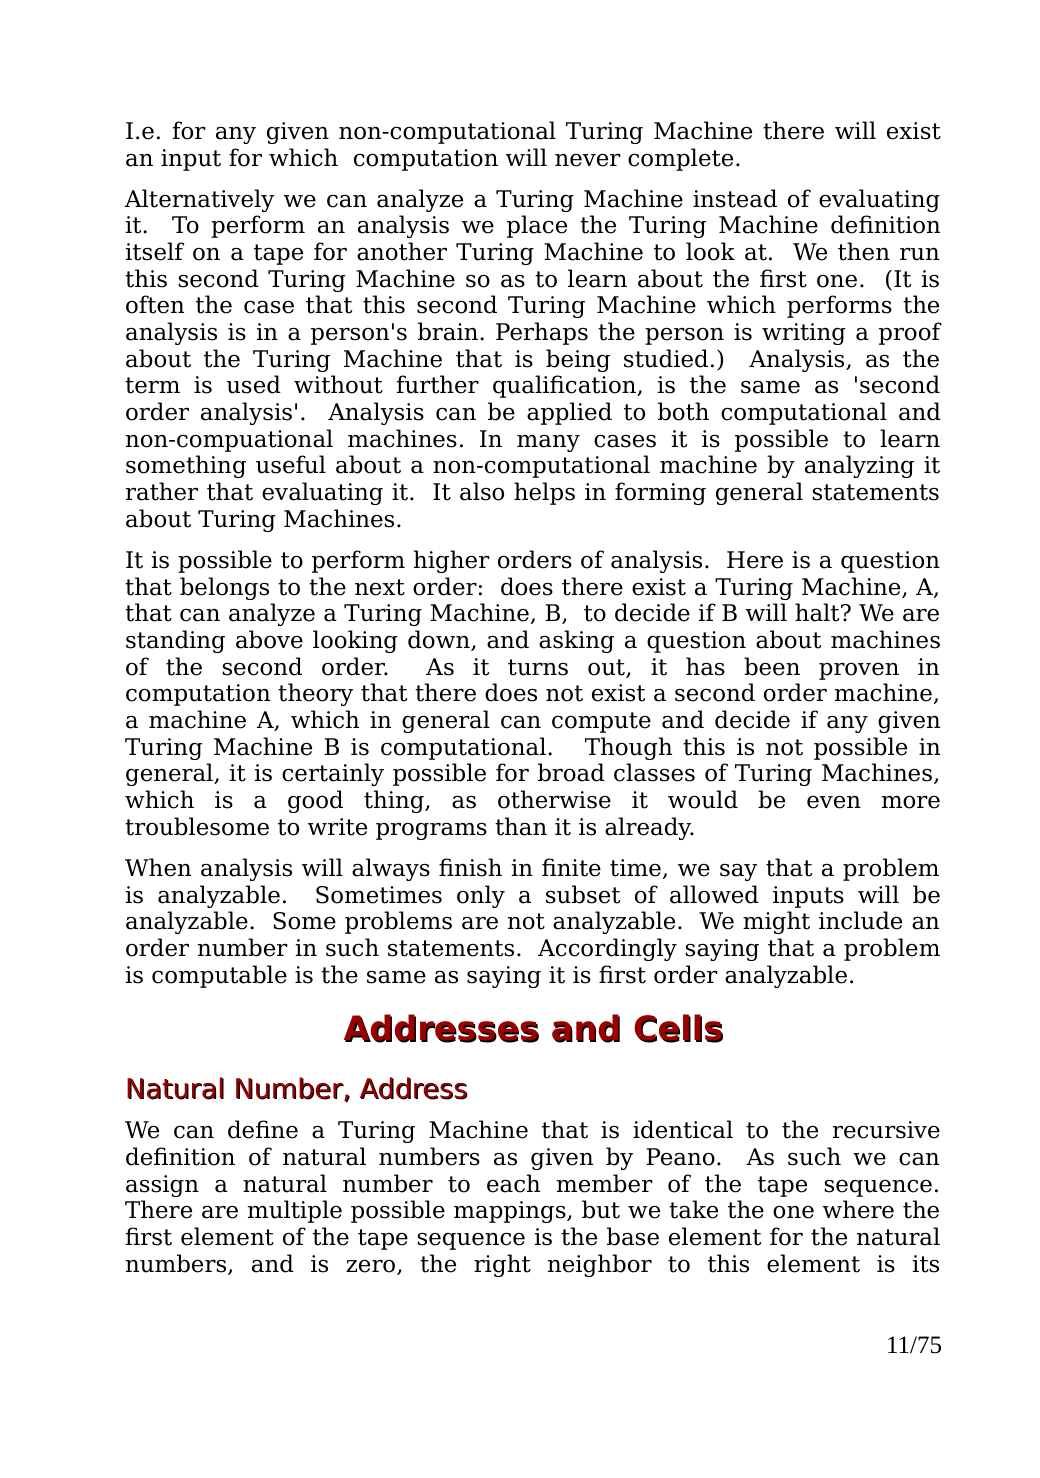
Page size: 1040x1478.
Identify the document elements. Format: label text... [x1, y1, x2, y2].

text We can define a Turing Machine that is identical to the recursive definition of natural numbers as given by Peano. As such we can assign a natural number to each member of the tape sequence. There are multiple possible mappings, but we take the one where the first element of the tape sequence is the base element for the natural numbers, and is zero, the right neighbor to this element is its [125, 1117, 942, 1277]
text When analysis will always finish in finite time, we say that a problem is analyzable. Sometimes only a subset of allowed inputs will be analyzable. Some problems are not analyzable. We might include an order number in such statements. Accordingly saying that a problem is computable is the same as saying it is first order analyzable. [125, 855, 942, 988]
subtitle Natural Number, Address [125, 1073, 942, 1105]
text I.e. for any given non-computational Turing Machine there will exist an input for which computation will never complete. [125, 118, 942, 171]
subtitle Addresses and Cells [125, 1009, 942, 1048]
text Alternatively we can analyze a Turing Machine instead of evaluating it. To perform an analysis we place the Turing Machine definition itself on a tape for another Turing Machine to look at. We then run this second Turing Machine so as to learn about the first one. (It is often the case that this second Turing Machine which performs the analysis is in a person's brain. Perhaps the person is writing a proof about the Turing Machine that is being studied.) Analysis, as the term is used without further qualification, is the same as 'second order analysis'. Analysis can be applied to both computational and non-compuational machines. In many cases it is possible to learn something useful about a non-computational machine by analyzing it rather that evaluating it. It also helps in forming general statements about Turing Machines. [125, 186, 942, 533]
text It is possible to perform higher orders of analysis. Here is a question that belongs to the next order: does there exist a Turing Machine, A, that can analyze a Turing Machine, B, to decide if B will halt? We are standing above looking down, and asking a question about machines of the second order. As it turns out, it has been proven in computation theory that there does not exist a second order machine, a machine A, which in general can compute and decide if any given Turing Machine B is computational. Though this is not possible in general, it is certainly possible for broad classes of Turing Machines, which is a good thing, as otherwise it would be even more troublesome to write programs than it is already. [125, 547, 942, 841]
